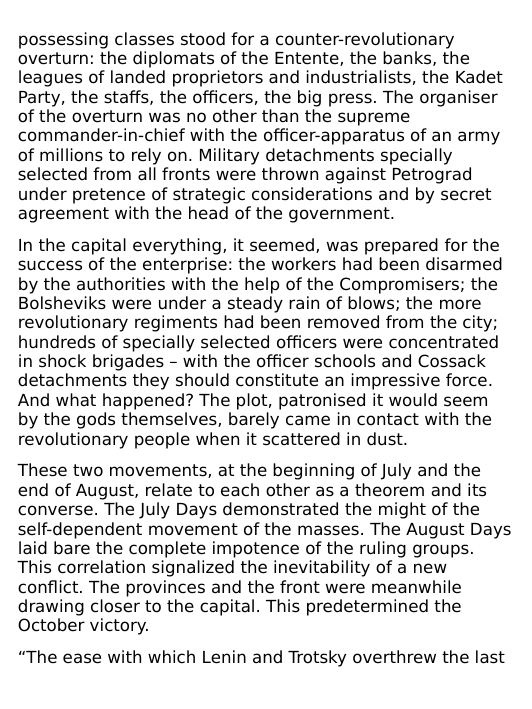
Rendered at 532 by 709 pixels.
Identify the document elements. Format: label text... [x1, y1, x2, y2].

text “The ease with which Lenin and Trotsky overthrew the last [18, 648, 514, 668]
text possessing classes stood for a counter-revolutionary overturn: the diplomats of the Entente, the banks, the leagues of landed proprietors and industrialists, the Kadet Party, the staffs, the officers, the big press. The organiser of the overturn was no other than the supreme commander-in-chief with the officer-apparatus of an army of millions to rely on. Military detachments specially selected from all fronts were thrown against Petrograd under pretence of strategic considerations and by secret agreement with the head of the government. [18, 29, 514, 223]
text In the capital everything, it seemed, was prepared for the success of the enterprise: the workers had been disarmed by the authorities with the help of the Compromisers; the Bolsheviks were under a steady rain of blows; the more revolutionary regiments had been removed from the city; hundreds of specially selected officers were concentrated in shock brigades – with the officer schools and Cossack detachments they should constitute an impressive force. And what happened? The plot, patronised it would seem by the gods themselves, barely came in contact with the revolutionary people when it scattered in dust. [18, 236, 514, 449]
text These two movements, at the beginning of July and the end of August, relate to each other as a theorem and its converse. The July Days demonstrated the might of the self-dependent movement of the masses. The August Days laid bare the complete impotence of the ruling groups. This correlation signalized the inevitability of a new conflict. The provinces and the front were meanwhile drawing closer to the capital. This predetermined the October victory. [18, 461, 514, 636]
